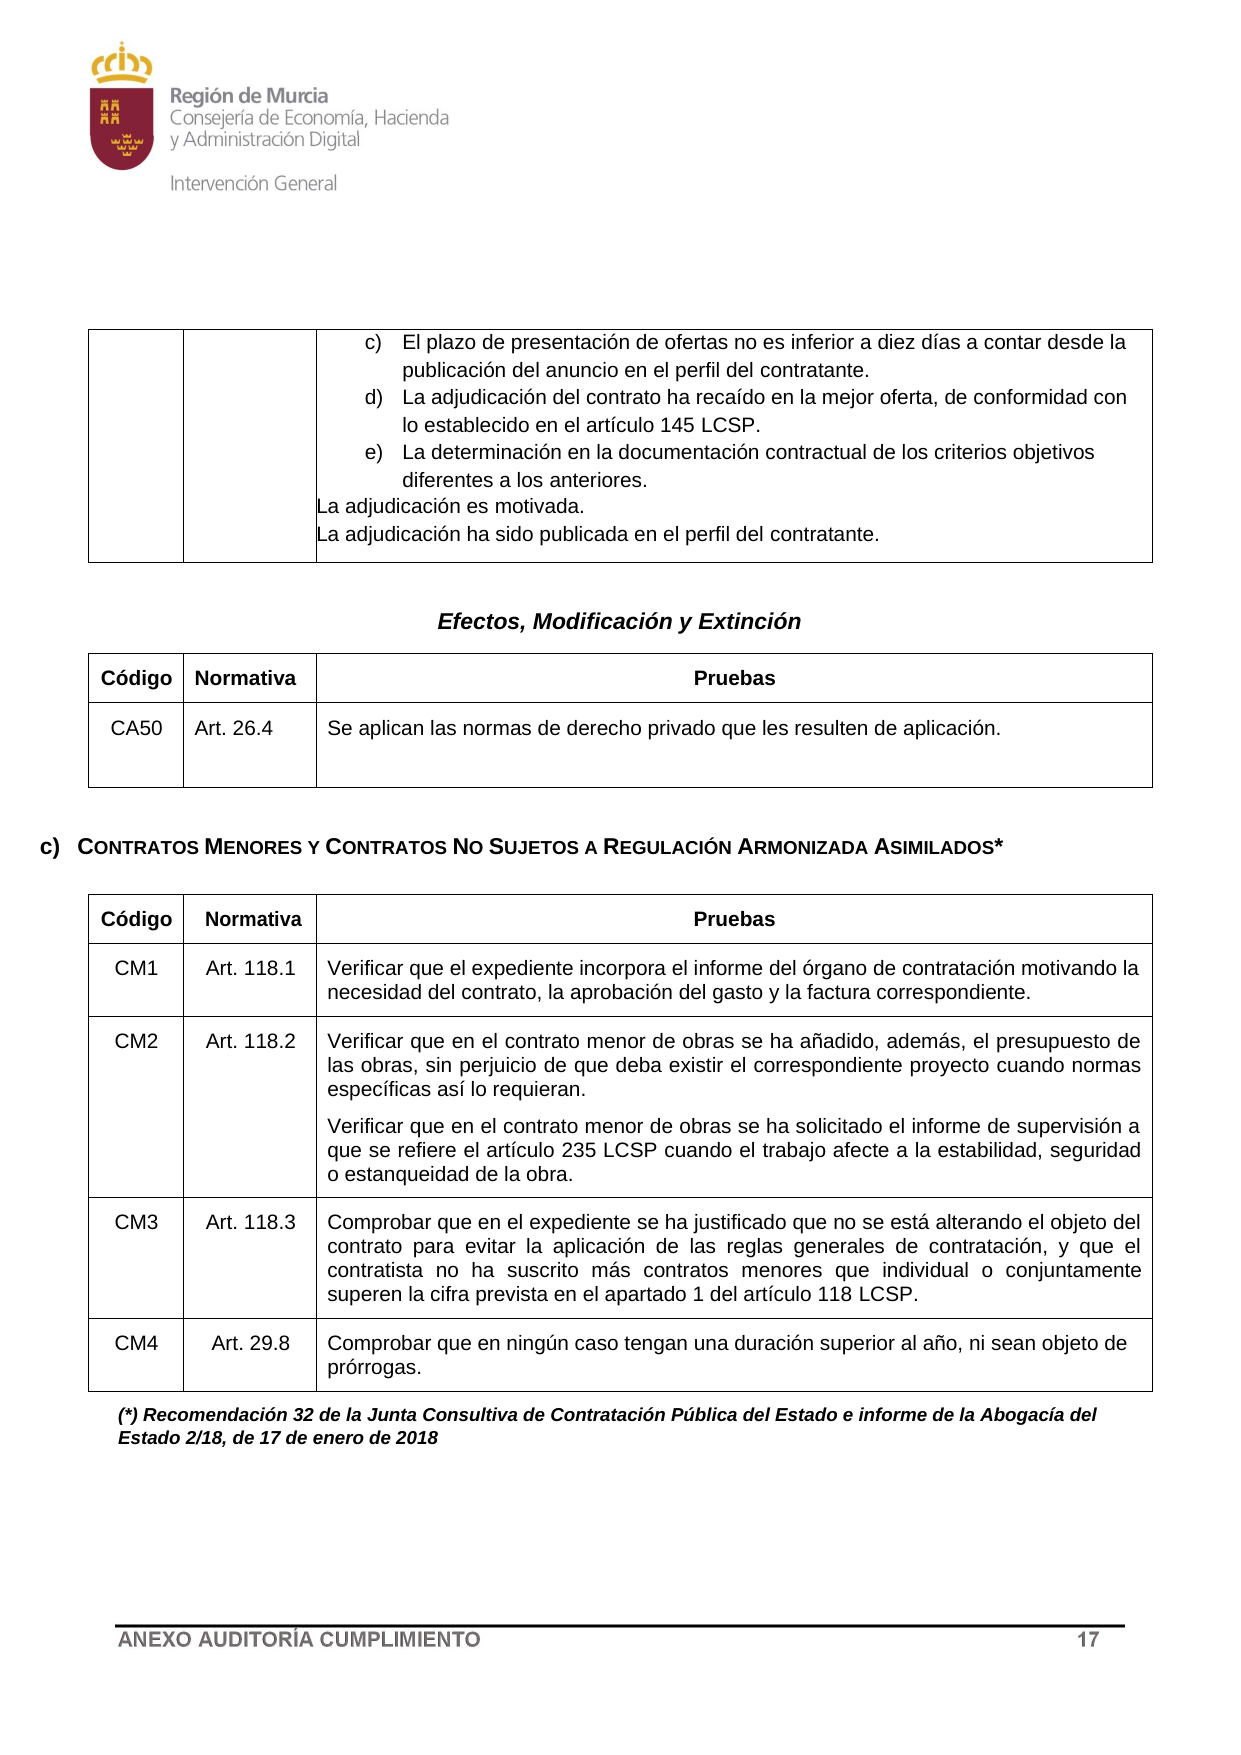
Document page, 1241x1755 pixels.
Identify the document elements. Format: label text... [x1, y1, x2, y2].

table_cell Verificar que en el contrato menor de obras se ha añadido, además, el presupuesto de las obras, sin perjuicio de que deba existir el correspondiente proyecto cuando normas específicas así lo requieran. Verificar que en el contrato menor de obras se ha solicitado el informe de supervisión a que se refiere el artículo 235 LCSP cuando el trabajo afecte a la estabilidad, seguridad o estanqueidad de la obra. [317, 1017, 1152, 1197]
table_cell CM4 [89, 1319, 183, 1391]
table_cell Art. 118.1 [184, 944, 316, 1016]
table_cell Se aplican las normas de derecho privado que les resulten de aplicación. [317, 703, 1152, 787]
table_cell Comprobar que en ningún caso tengan una duración superior al año, ni sean objeto de prórrogas. [317, 1319, 1152, 1391]
table_cell Verificar que el expediente incorpora el informe del órgano de contratación motivando la necesidad del contrato, la aprobación del gasto y la factura correspondiente. [317, 944, 1152, 1016]
table_cell CM1 [89, 944, 183, 1016]
table_header Pruebas [317, 895, 1152, 943]
table_header [184, 330, 316, 562]
table_header Pruebas [317, 654, 1152, 702]
table_header Código [89, 654, 183, 702]
table_header Normativa [184, 654, 316, 702]
table_cell CM3 [89, 1198, 183, 1318]
list CONTRATOS MENORES Y CONTRATOS NO SUJETOS A REGULACIÓN ARMONIZADA ASIMILADOS* [39, 833, 1166, 859]
table_header Código [89, 895, 183, 943]
table_cell Art. 118.3 [184, 1198, 316, 1318]
text (*) Recomendación 32 de la Junta Consultiva de Contratación Pública del Estado e informe de la Abogacía del Estado 2/18, de 17 de enero de 2018 [118, 1404, 1099, 1448]
table_cell CM2 [89, 1017, 183, 1197]
table_cell Art. 29.8 [184, 1319, 316, 1391]
text Efectos, Modificación y Extinción [249, 608, 991, 634]
table_header Normativa [184, 895, 316, 943]
table_cell Art. 26.4 [184, 703, 316, 787]
table_cell Art. 118.2 [184, 1017, 316, 1197]
table_cell CA50 [89, 703, 183, 787]
table_cell Comprobar que en el expediente se ha justificado que no se está alterando el objeto del contrato para evitar la aplicación de las reglas generales de contratación, y que el contratista no ha suscrito más contratos menores que individual o conjuntamente superen la cifra prevista en el apartado 1 del artículo 118 LCSP. [317, 1198, 1152, 1318]
table_header El plazo de presentación de ofertas no es inferior a diez días a contar desde la publicación del anuncio en el perfil del contratante. La adjudicación del contrato ha recaído en la mejor oferta, de conformidad con lo establecido en el artículo 145 LCSP. La determinación en la documentación contractual de los criterios objetivos diferentes a los anteriores. La adjudicación es motivada. La adjudicación ha sido publicada en el perfil del contratante. [317, 330, 1152, 562]
table_header [89, 330, 183, 562]
